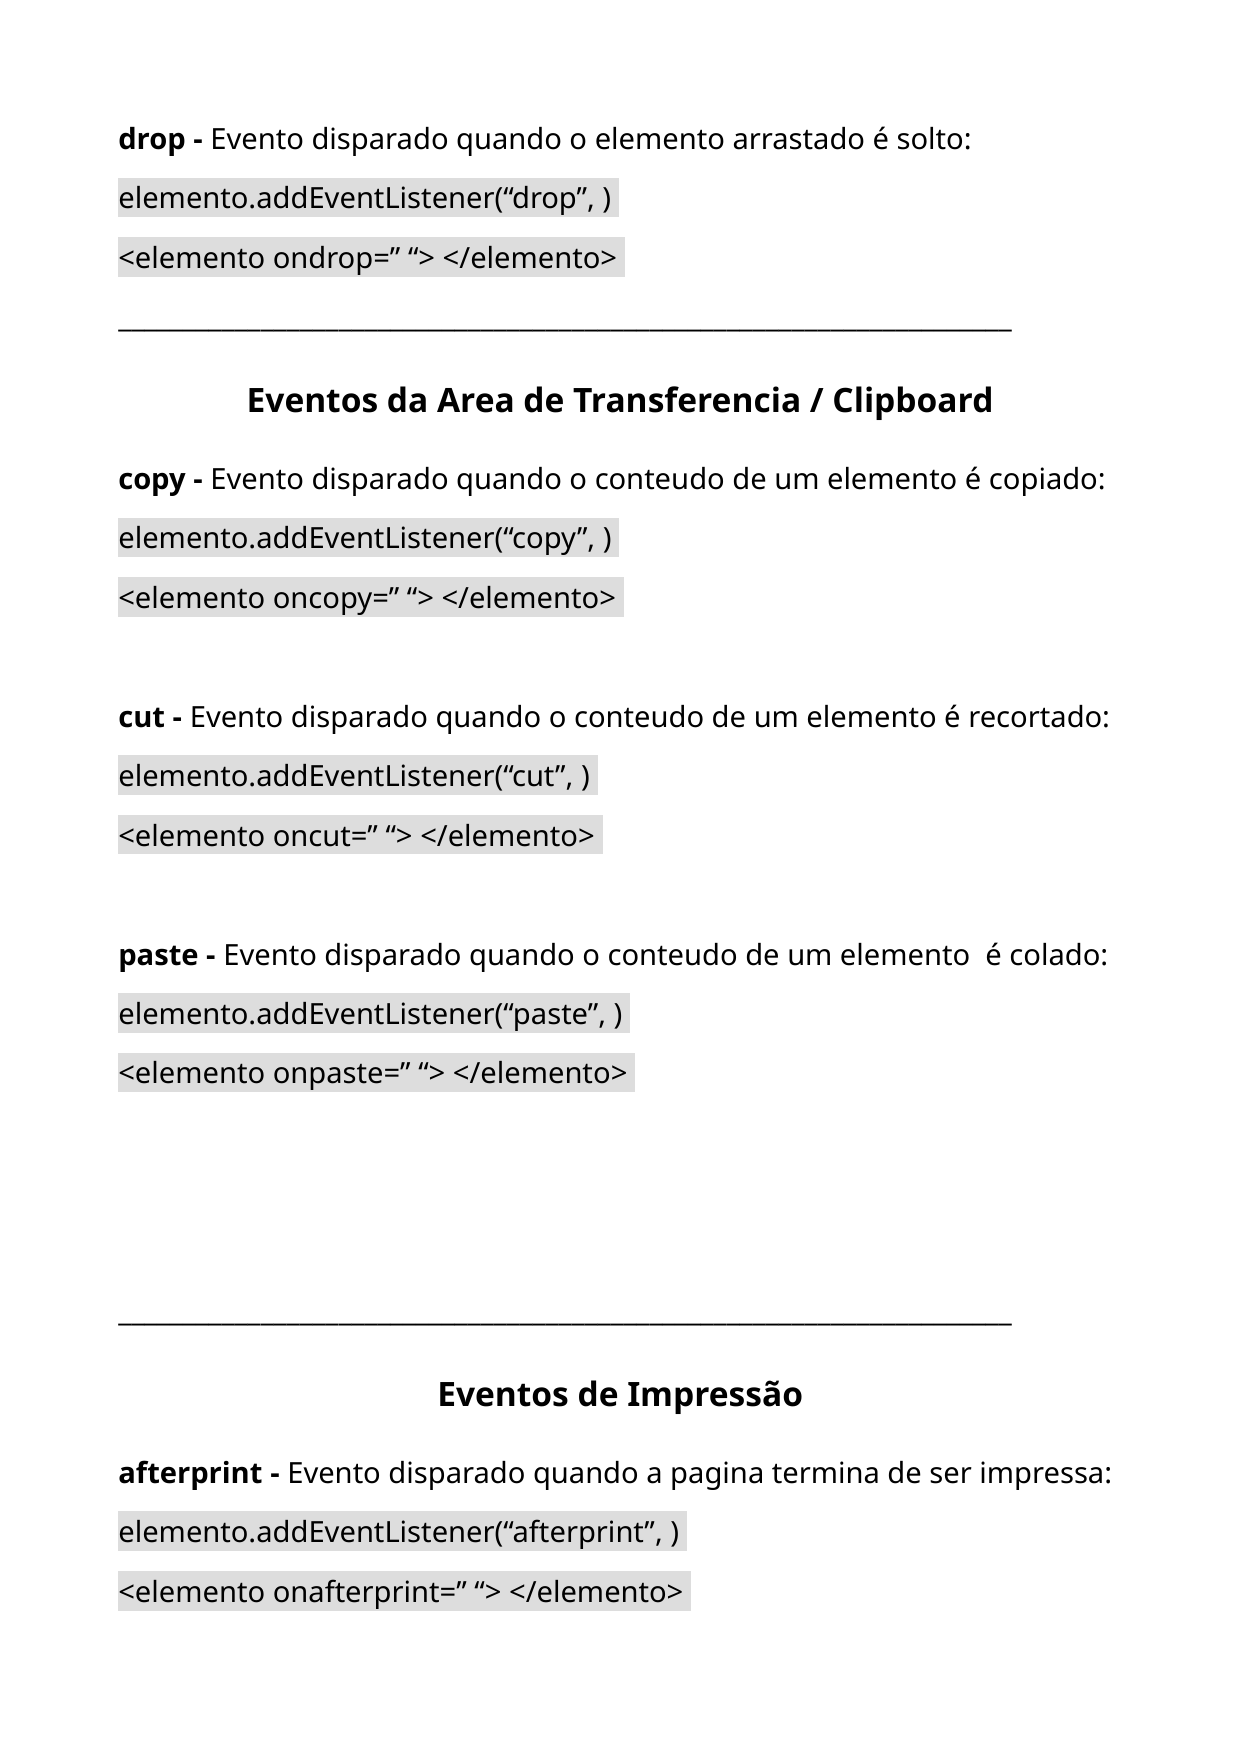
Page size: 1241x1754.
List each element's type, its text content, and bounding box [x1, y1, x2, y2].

text <elemento ondrop=” “> </elemento> [118, 237, 1122, 277]
text elemento.addEventListener(“cut”, ) [118, 755, 1122, 795]
text <elemento onpaste=” “> </elemento> [118, 1053, 1122, 1092]
text elemento.addEventListener(“afterprint”, ) [118, 1511, 1122, 1551]
text <elemento oncopy=” “> </elemento> [118, 577, 1122, 617]
subtitle Eventos da Area de Transferencia / Clipboard [118, 377, 1122, 423]
text cut - Evento disparado quando o conteudo de um elemento é recortado: [118, 696, 1122, 736]
text drop - Evento disparado quando o elemento arrastado é solto: [118, 118, 1122, 158]
text elemento.addEventListener(“copy”, ) [118, 517, 1122, 557]
text _____________________________________________________________________ [118, 297, 1122, 336]
text afterprint - Evento disparado quando a pagina termina de ser impressa: [118, 1452, 1122, 1492]
text elemento.addEventListener(“paste”, ) [118, 993, 1122, 1033]
text copy - Evento disparado quando o conteudo de um elemento é copiado: [118, 458, 1122, 498]
subtitle Eventos de Impressão [118, 1371, 1122, 1417]
text elemento.addEventListener(“drop”, ) [118, 178, 1122, 217]
text paste - Evento disparado quando o conteudo de um elemento é colado: [118, 934, 1122, 973]
text <elemento onafterprint=” “> </elemento> [118, 1571, 1122, 1611]
text _____________________________________________________________________ [118, 1291, 1122, 1330]
text <elemento oncut=” “> </elemento> [118, 815, 1122, 854]
